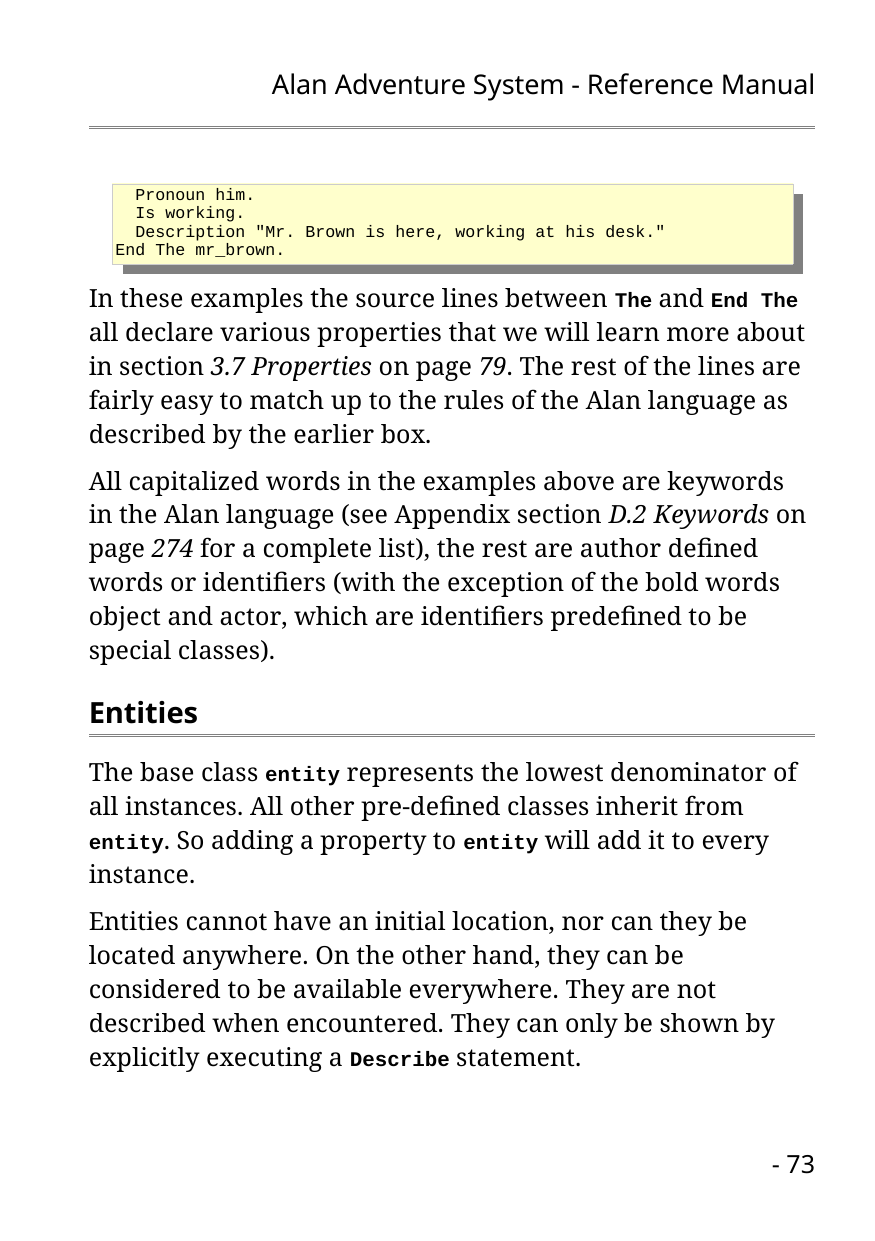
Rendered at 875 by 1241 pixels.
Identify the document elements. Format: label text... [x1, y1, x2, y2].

text All capitalized words in the examples above are keywords in the Alan language (see Appendix section D.2 Keywords on page 220 for a complete list), the rest are author defined words or identifiers (with the exception of the bold words object and actor, which are identifiers predefined to be special classes). [88, 463, 815, 667]
text Entities cannot have an initial location, nor can they be located anywhere. On the other hand, they can be considered to be available everywhere. They are not described when encountered. They can only be shown by explicitly executing a Describe statement. [88, 904, 815, 1074]
subtitle Entities [88, 692, 815, 736]
text The base class entity represents the lowest denominator of all instances. All other pre-defined classes inherit from entity. So adding a property to entity will add it to every instance. [88, 755, 815, 891]
text Pronoun him. Is working. Description "Mr. Brown is here, working at his desk." End The mr_brown. [113, 185, 793, 264]
text In these examples the source lines between The and End The all declare various properties that we will learn more about in section 3.7 Properties on page 62. The rest of the lines are fairly easy to match up to the rules of the Alan language as described by the earlier box. [88, 281, 815, 451]
